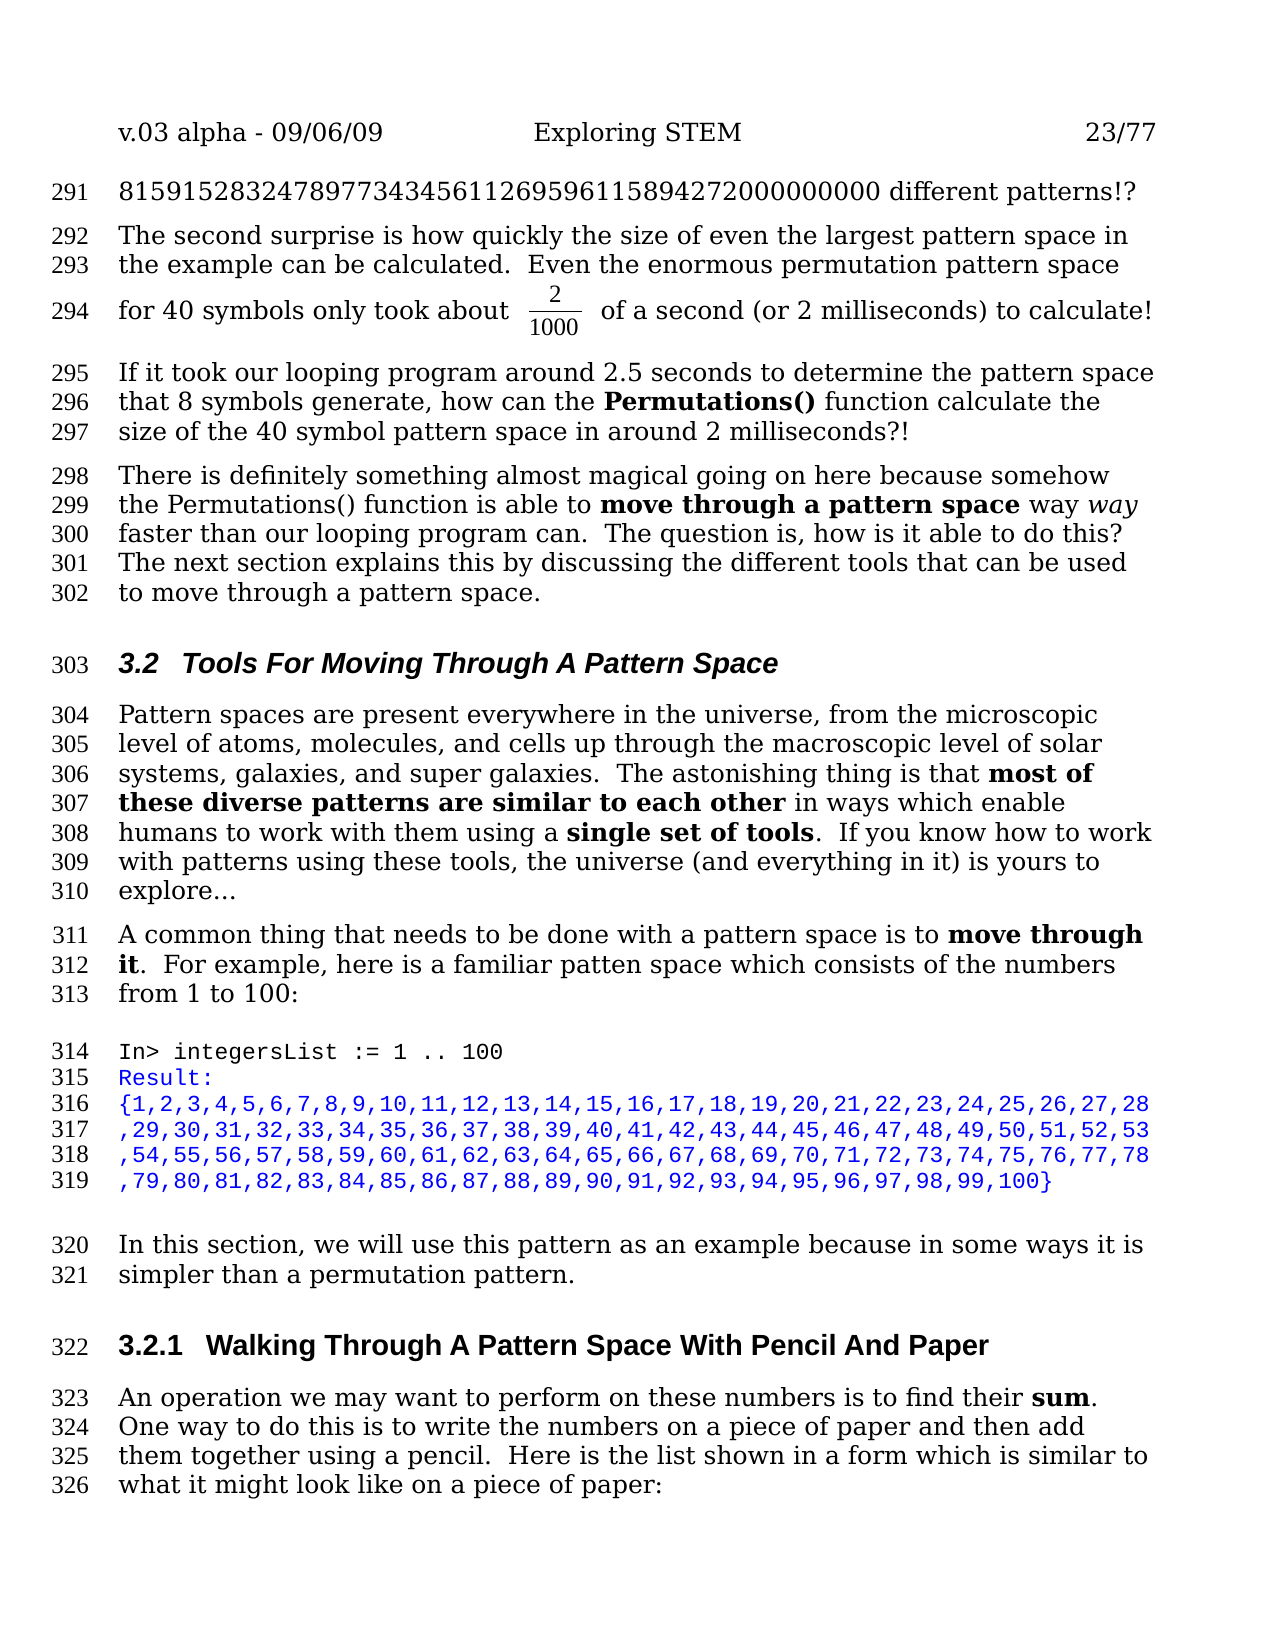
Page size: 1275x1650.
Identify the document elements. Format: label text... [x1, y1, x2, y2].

subtitle Walking Through A Pattern Space With Pencil And Paper [118, 1328, 1157, 1362]
subtitle Tools For Moving Through A Pattern Space [118, 646, 1157, 679]
text There is definitely something almost magical going on here because somehow the Permutations() function is able to move through a pattern space way way faster than our looping program can. The question is, how is it able to do this? The next section explains this by discussing the different tools that can be used to move through a pattern space. [118, 461, 1157, 607]
text The second surprise is how quickly the size of even the largest pattern space in the example can be calculated. Even the enormous permutation pattern space for 40 symbols only took aboutof a second (or 2 milliseconds) to calculate! [118, 221, 1157, 343]
text A common thing that needs to be done with a pattern space is to move through it. For example, here is a familiar patten space which consists of the numbers from 1 to 100: [118, 920, 1157, 1008]
text An operation we may want to perform on these numbers is to find their sum. One way to do this is to write the numbers on a piece of paper and then add them together using a pencil. Here is the list shown in a form which is similar to what it might look like on a piece of paper: [118, 1382, 1157, 1499]
text Pattern spaces are present everywhere in the universe, from the microscopic level of atoms, molecules, and cells up through the macroscopic level of solar systems, galaxies, and super galaxies. The astonishing thing is that most of these diverse patterns are similar to each other in ways which enable humans to work with them using a single set of tools. If you know how to work with patterns using these tools, the universe (and everything in it) is yours to explore... [118, 700, 1157, 905]
text 815915283247897734345611269596115894272000000000 different patterns!? [118, 177, 1157, 206]
text In this section, we will use this pattern as an example because in some ways it is simpler than a permutation pattern. [118, 1231, 1157, 1289]
text Result: {1,2,3,4,5,6,7,8,9,10,11,12,13,14,15,16,17,18,19,20,21,22,23,24,25,26,27,28,29,30,31,32,33,34,35,36,37,38,39,40,41,42,43,44,45,46,47,48,49,50,51,52,53,54,55,56,57,58,59,60,61,62,63,64,65,66,67,68,69,70,71,72,73,74,75,76,77,78,79,80,81,82,83,84,85,86,87,88,89,90,91,92,93,94,95,96,97,98,99,100} [118, 1066, 1157, 1196]
text In> integersList := 1 .. 100 [118, 1040, 1157, 1066]
text If it took our looping program around 2.5 seconds to determine the pattern space that 8 symbols generate, how can the Permutations() function calculate the size of the 40 symbol pattern space in around 2 milliseconds?! [118, 358, 1157, 446]
